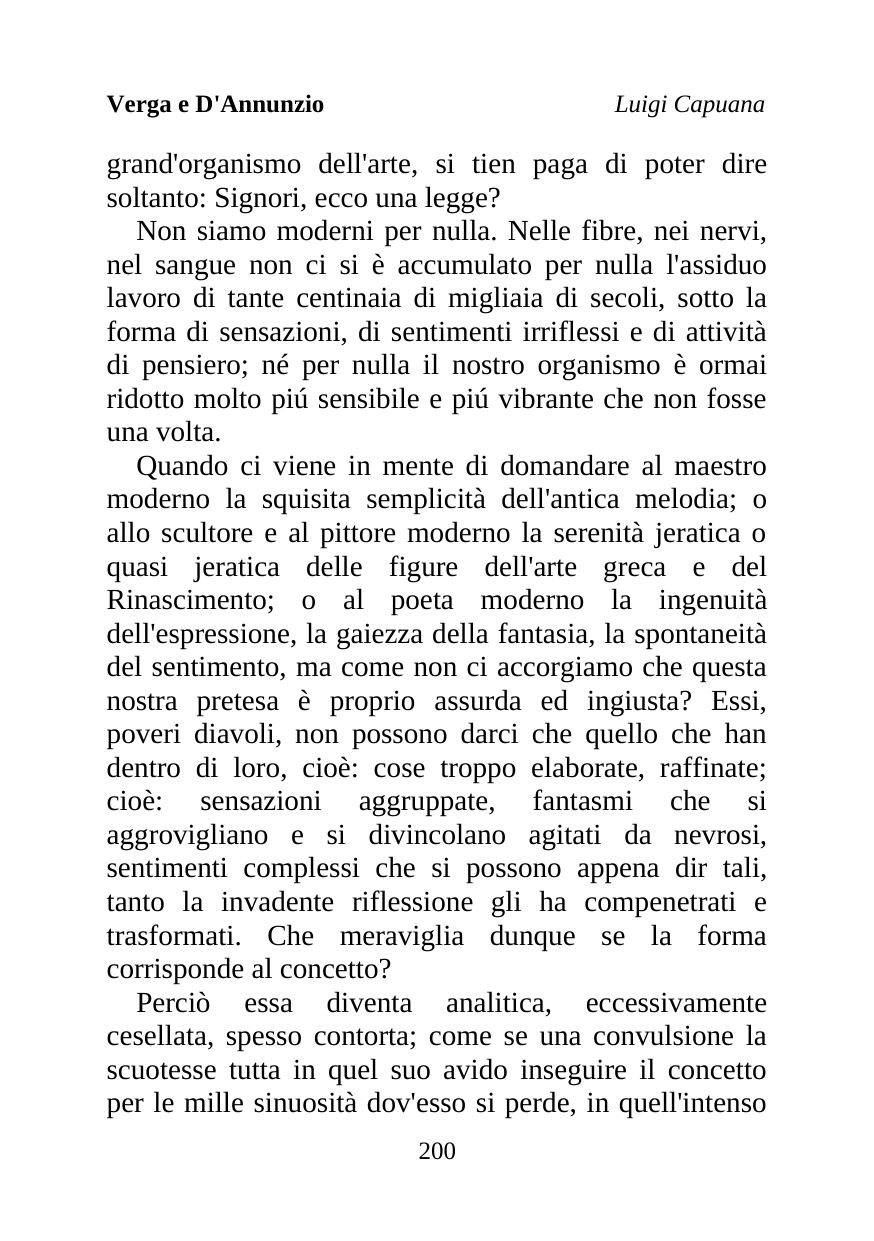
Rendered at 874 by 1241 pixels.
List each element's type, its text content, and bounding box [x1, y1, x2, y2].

text Perciò essa diventa analitica, eccessivamente cesellata, spesso contorta; come se una convulsione la scuotesse tutta in quel suo avido inseguire il concetto per le mille sinuosità dov'esso si perde, in quell'intenso [106, 985, 768, 1119]
text Non siamo moderni per nulla. Nelle fibre, nei nervi, nel sangue non ci si è accumulato per nulla l'assiduo lavoro di tante centinaia di migliaia di secoli, sotto la forma di sensazioni, di sentimenti irriflessi e di attività di pensiero; né per nulla il nostro organismo è ormai ridotto molto piú sensibile e piú vibrante che non fosse una volta. [106, 213, 768, 448]
text Quando ci viene in mente di domandare al maestro moderno la squisita semplicità dell'antica melodia; o allo scultore e al pittore moderno la serenità jeratica o quasi jeratica delle figure dell'arte greca e del Rinascimento; o al poeta moderno la ingenuità dell'espressione, la gaiezza della fantasia, la spontaneità del sentimento, ma come non ci accorgiamo che questa nostra pretesa è proprio assurda ed ingiusta? Essi, poveri diavoli, non possono darci che quello che han dentro di loro, cioè: cose troppo elaborate, raffinate; cioè: sensazioni aggruppate, fantasmi che si aggrovigliano e si divincolano agitati da nevrosi, sentimenti complessi che si possono appena dir tali, tanto la invadente riflessione gli ha compenetrati e trasformati. Che meraviglia dunque se la forma corrisponde al concetto? [106, 448, 768, 985]
text grand'organismo dell'arte, si tien paga di poter dire soltanto: Signori, ecco una legge? [106, 146, 768, 213]
